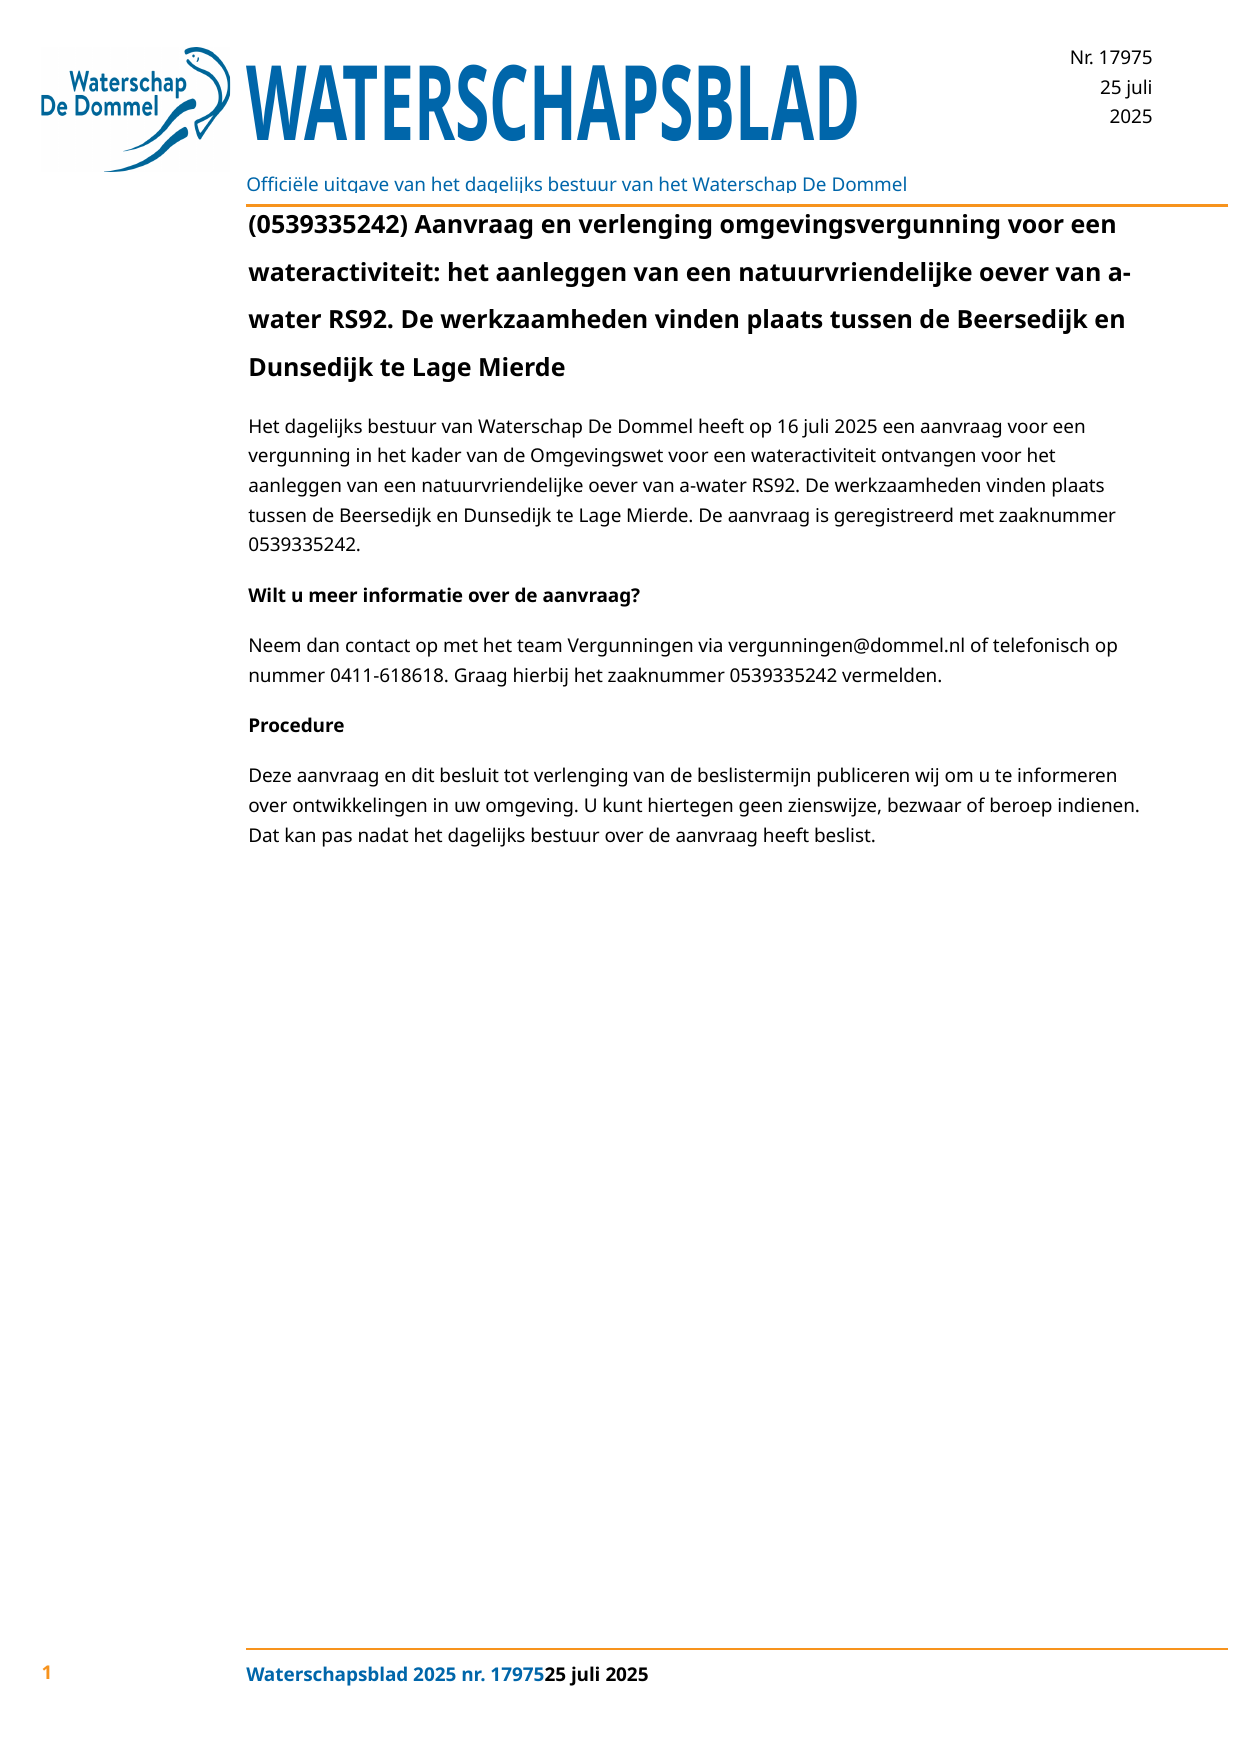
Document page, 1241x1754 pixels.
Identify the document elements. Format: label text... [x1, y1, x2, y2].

text Het dagelijks bestuur van Waterschap De Dommel heeft op 16 juli 2025 een aanvraag voor een vergunning in het kader van de Omgevingswet voor een wateractiviteit ontvangen voor het aanleggen van een natuurvriendelijke oever van a-water RS92. De werkzaamheden vinden plaats tussen de Beersedijk en Dunsedijk te Lage Mierde. De aanvraag is geregistreerd met zaaknummer 0539335242. [248, 413, 1152, 557]
text Procedure [248, 712, 1152, 738]
text Wilt u meer informatie over de aanvraag? [248, 582, 1152, 608]
text (0539335242) Aanvraag en verlenging omgevingsvergunning voor een wateractiviteit: het aanleggen van een natuurvriendelijke oever van a-water RS92. De werkzaamheden vinden plaats tussen de Beersedijk en Dunsedijk te Lage Mierde [248, 207, 1152, 384]
picture [41, 47, 231, 172]
picture [204, 47, 231, 76]
picture [45, 99, 51, 111]
text Deze aanvraag en dit besluit tot verlenging van de beslistermijn publiceren wij om u te informeren over ontwikkelingen in uw omgeving. U kunt hiertegen geen zienswijze, bezwaar of beroep indienen. Dat kan pas nadat het dagelijks bestuur over de aanvraag heeft beslist. [248, 763, 1152, 848]
text Neem dan contact op met het team Vergunningen via vergunningen@dommel.nl of telefonisch op nummer 0411-618618. Graag hierbij het zaaknummer 0539335242 vermelden. [248, 632, 1152, 688]
picture [198, 118, 210, 131]
